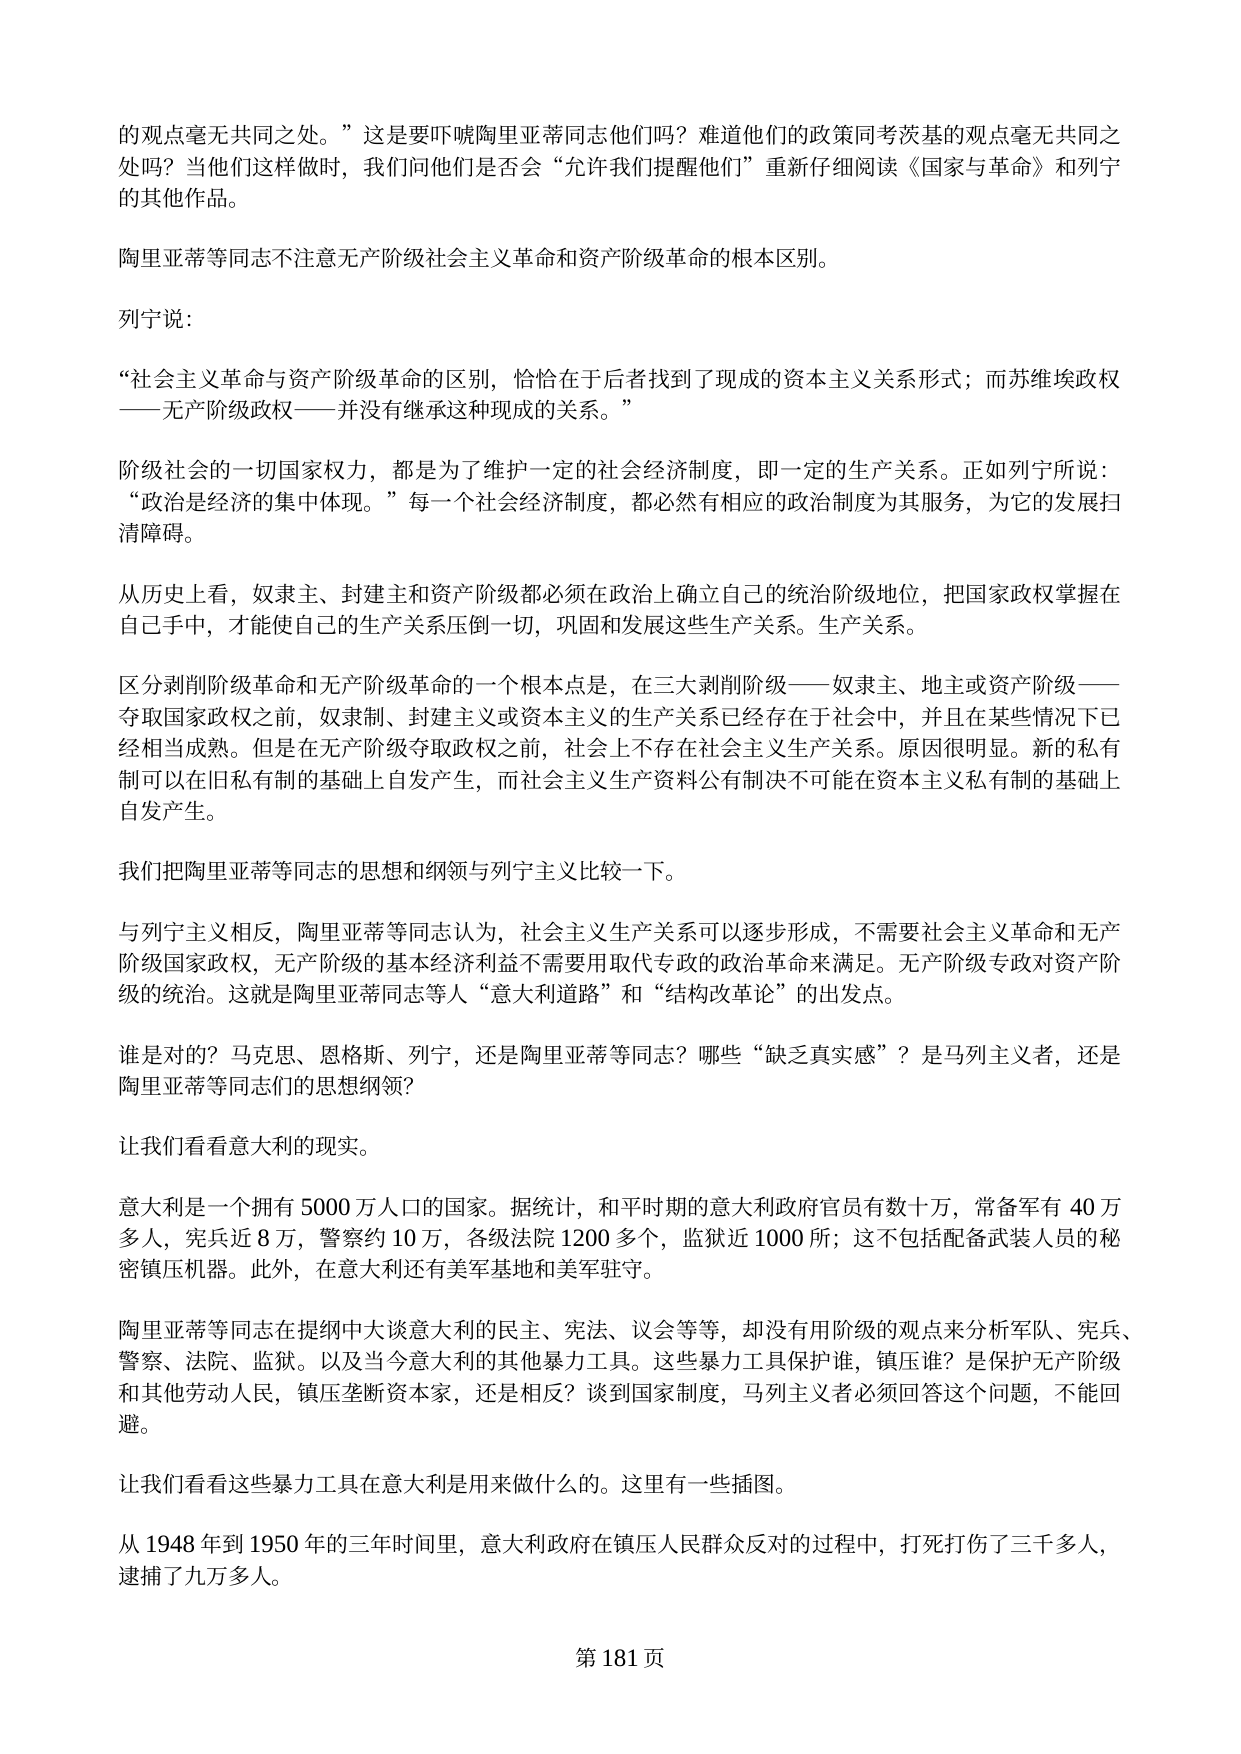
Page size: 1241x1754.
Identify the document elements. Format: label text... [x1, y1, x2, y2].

text 让我们看看意大利的现实。 [118, 1129, 1122, 1161]
text “社会主义革命与资产阶级革命的区别，恰恰在于后者找到了现成的资本主义关系形式；而苏维埃政权——无产阶级政权——并没有继承这种现成的关系。” [118, 362, 1122, 425]
text 让我们看看这些暴力工具在意大利是用来做什么的。这里有一些插图。 [118, 1467, 1122, 1499]
text 意大利是一个拥有5000万人口的国家。据统计，和平时期的意大利政府官员有数十万，常备军有40万多人，宪兵近8万，警察约10万，各级法院1200多个，监狱近1000所；这不包括配备武装人员的秘密镇压机器。此外，在意大利还有美军基地和美军驻守。 [118, 1190, 1122, 1284]
text 阶级社会的一切国家权力，都是为了维护一定的社会经济制度，即一定的生产关系。正如列宁所说：“政治是经济的集中体现。”每一个社会经济制度，都必然有相应的政治制度为其服务，为它的发展扫清障碍。 [118, 454, 1122, 548]
text 陶里亚蒂等同志在提纲中大谈意大利的民主、宪法、议会等等，却没有用阶级的观点来分析军队、宪兵、警察、法院、监狱。以及当今意大利的其他暴力工具。这些暴力工具保护谁，镇压谁？是保护无产阶级和其他劳动人民，镇压垄断资本家，还是相反？谈到国家制度，马列主义者必须回答这个问题，不能回避。 [118, 1313, 1122, 1439]
text 谁是对的？马克思、恩格斯、列宁，还是陶里亚蒂等同志？哪些“缺乏真实感”？是马列主义者，还是陶里亚蒂等同志们的思想纲领？ [118, 1038, 1122, 1101]
text 从历史上看，奴隶主、封建主和资产阶级都必须在政治上确立自己的统治阶级地位，把国家政权掌握在自己手中，才能使自己的生产关系压倒一切，巩固和发展这些生产关系。生产关系。 [118, 577, 1122, 640]
text 从1948年到1950年的三年时间里，意大利政府在镇压人民群众反对的过程中，打死打伤了三千多人，逮捕了九万多人。 [118, 1528, 1122, 1591]
text 列宁说： [118, 302, 1122, 333]
text 区分剥削阶级革命和无产阶级革命的一个根本点是，在三大剥削阶级——奴隶主、地主或资产阶级——夺取国家政权之前，奴隶制、封建主义或资本主义的生产关系已经存在于社会中，并且在某些情况下已经相当成熟。但是在无产阶级夺取政权之前，社会上不存在社会主义生产关系。原因很明显。新的私有制可以在旧私有制的基础上自发产生，而社会主义生产资料公有制决不可能在资本主义私有制的基础上自发产生。 [118, 668, 1122, 826]
text 陶里亚蒂等同志不注意无产阶级社会主义革命和资产阶级革命的根本区别。 [118, 242, 1122, 273]
text 的观点毫无共同之处。”这是要吓唬陶里亚蒂同志他们吗？难道他们的政策同考茨基的观点毫无共同之处吗？当他们这样做时，我们问他们是否会“允许我们提醒他们”重新仔细阅读《国家与革命》和列宁的其他作品。 [118, 118, 1122, 213]
text 与列宁主义相反，陶里亚蒂等同志认为，社会主义生产关系可以逐步形成，不需要社会主义革命和无产阶级国家政权，无产阶级的基本经济利益不需要用取代专政的政治革命来满足。无产阶级专政对资产阶级的统治。这就是陶里亚蒂同志等人“意大利道路”和“结构改革论”的出发点。 [118, 915, 1122, 1009]
text 我们把陶里亚蒂等同志的思想和纲领与列宁主义比较一下。 [118, 854, 1122, 886]
